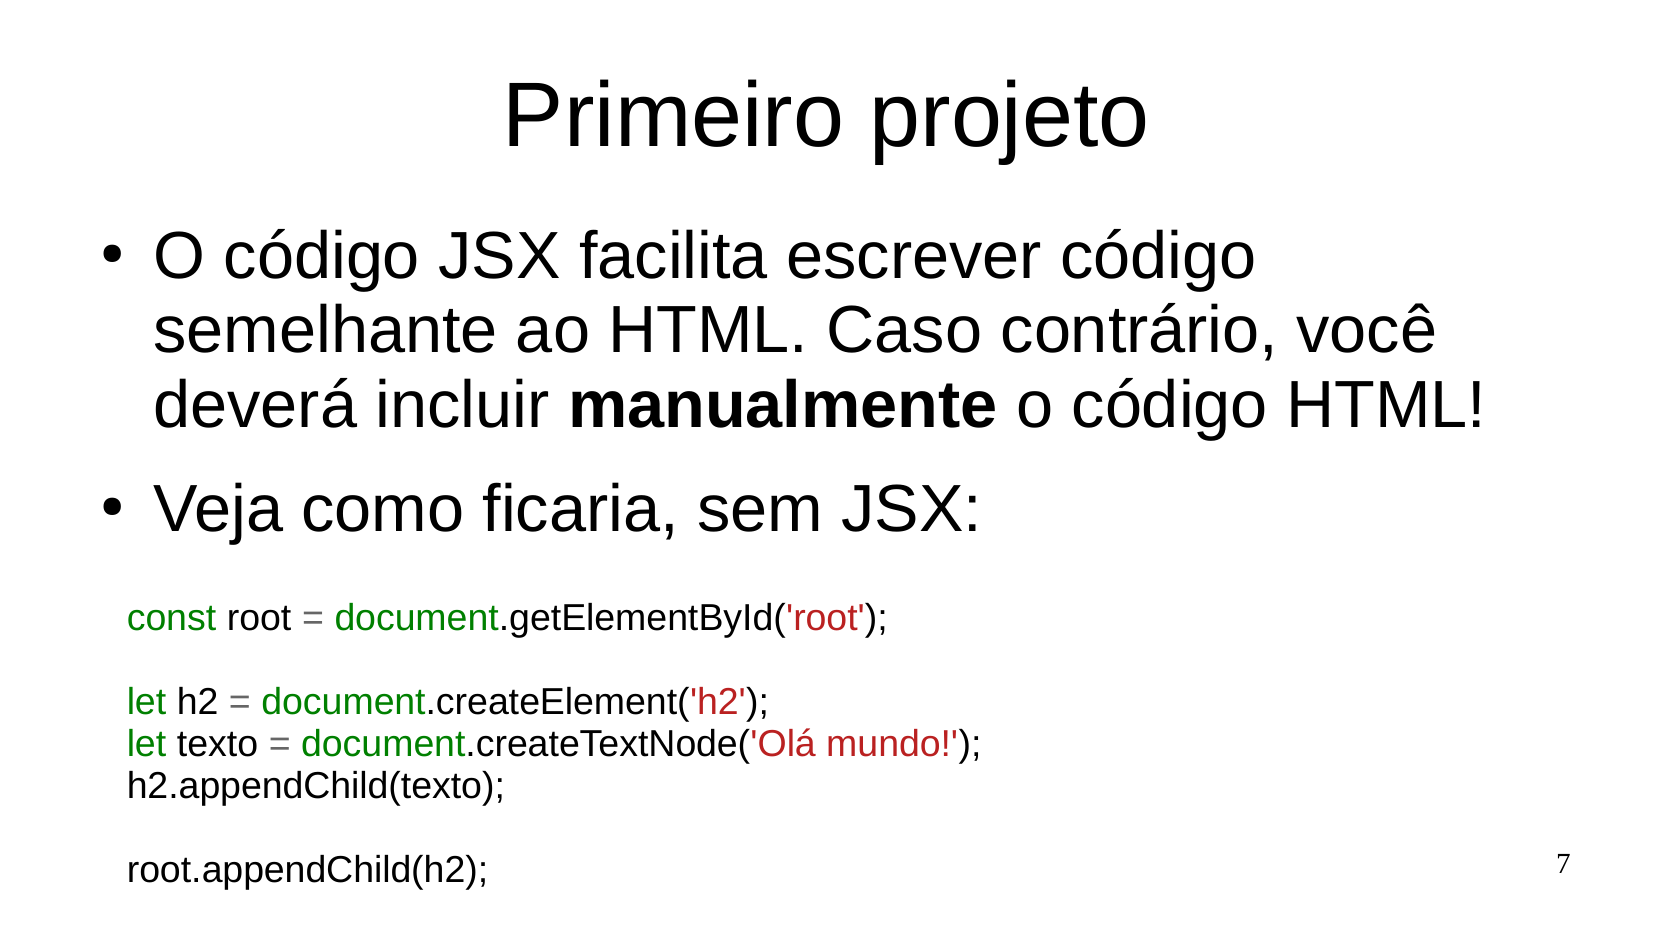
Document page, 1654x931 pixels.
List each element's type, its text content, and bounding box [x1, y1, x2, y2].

text_box const root = document.getElementById('root'); let h2 = document.createElement('h2'); let texto = document.createTextNode('Olá mundo!'); h2.appendChild(texto); root.appendChild(h2); [112, 588, 1424, 898]
title Primeiro projeto [82, 37, 1571, 193]
list O código JSX facilita escrever código semelhante ao HTML. Caso contrário, você deverá incluir manualmente o código HTML! Veja como ficaria, sem JSX: [82, 217, 1571, 758]
